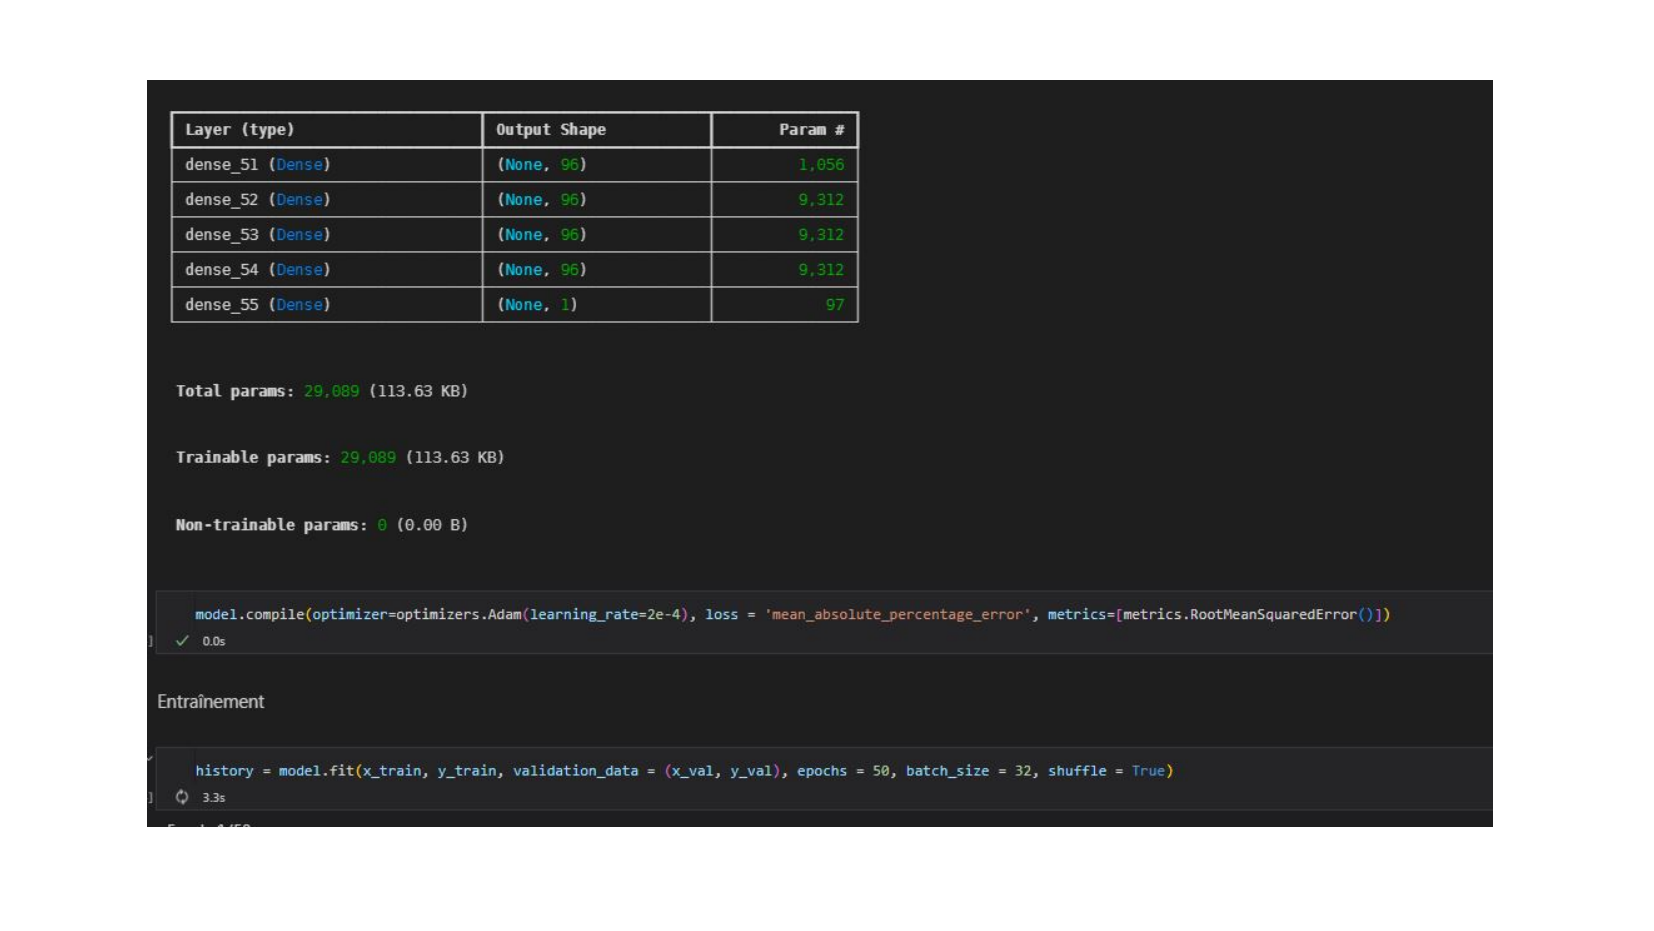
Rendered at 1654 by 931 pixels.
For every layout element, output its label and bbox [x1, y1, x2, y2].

picture [147, 80, 1493, 827]
